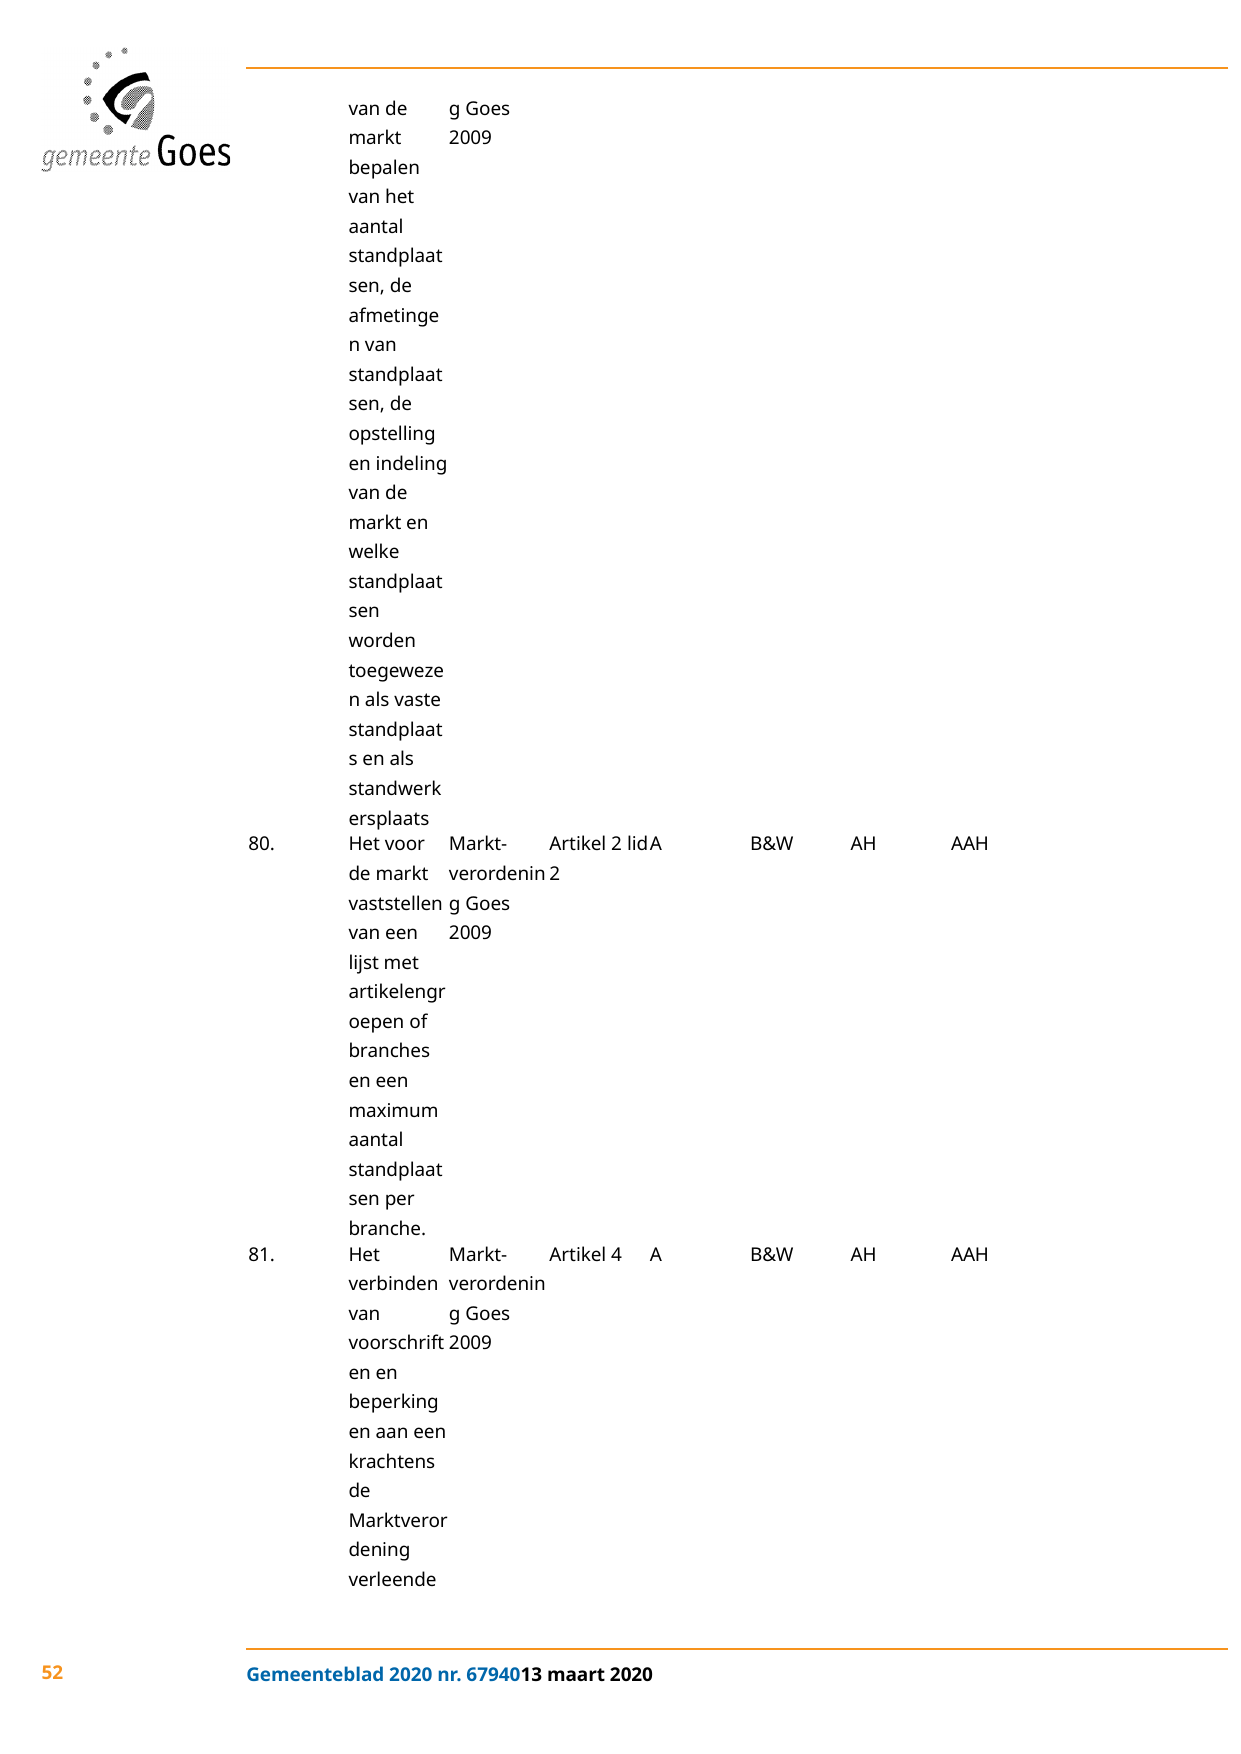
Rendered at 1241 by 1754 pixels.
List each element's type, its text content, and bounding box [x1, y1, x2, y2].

table_cell A [650, 831, 750, 1241]
table_cell [1051, 95, 1152, 831]
table_cell AH [850, 831, 951, 1241]
table_cell [750, 95, 850, 831]
table_cell g Goes 2009 [449, 95, 549, 831]
table_cell 80. [248, 831, 348, 1241]
picture [41, 47, 231, 172]
table_cell [549, 95, 649, 831]
table_cell Het voor de markt vaststellen van een lijst met artikelengroepen of branches en een maximumaantal standplaatsen per branche. [348, 831, 449, 1241]
table_cell B&W [750, 1241, 850, 1592]
table_cell Markt-verordening Goes 2009 [449, 1241, 549, 1592]
table_cell AH [850, 1241, 951, 1592]
table_cell van de markt bepalen van het aantal standplaatsen, de afmetingen van standplaatsen, de opstelling en indeling van de markt en welke standplaatsen worden toegewezen als vaste standplaats en als standwerkersplaats [348, 95, 449, 831]
table_cell AAH [951, 831, 1051, 1241]
table_cell Artikel 4 [549, 1241, 649, 1592]
table_cell Artikel 2 lid 2 [549, 831, 649, 1241]
table_cell Het verbinden van voorschriften en beperkingen aan een krachtens de Marktverordening verleende [348, 1241, 449, 1592]
table_cell [248, 95, 348, 831]
table_cell [650, 95, 750, 831]
table_cell [1051, 831, 1152, 1241]
table_cell [1051, 1241, 1152, 1592]
table_cell [850, 95, 951, 831]
table_cell B&W [750, 831, 850, 1241]
table_cell A [650, 1241, 750, 1592]
table_cell AAH [951, 1241, 1051, 1592]
table_cell [951, 95, 1051, 831]
table_cell 81. [248, 1241, 348, 1592]
table_cell Markt-verordening Goes 2009 [449, 831, 549, 1241]
